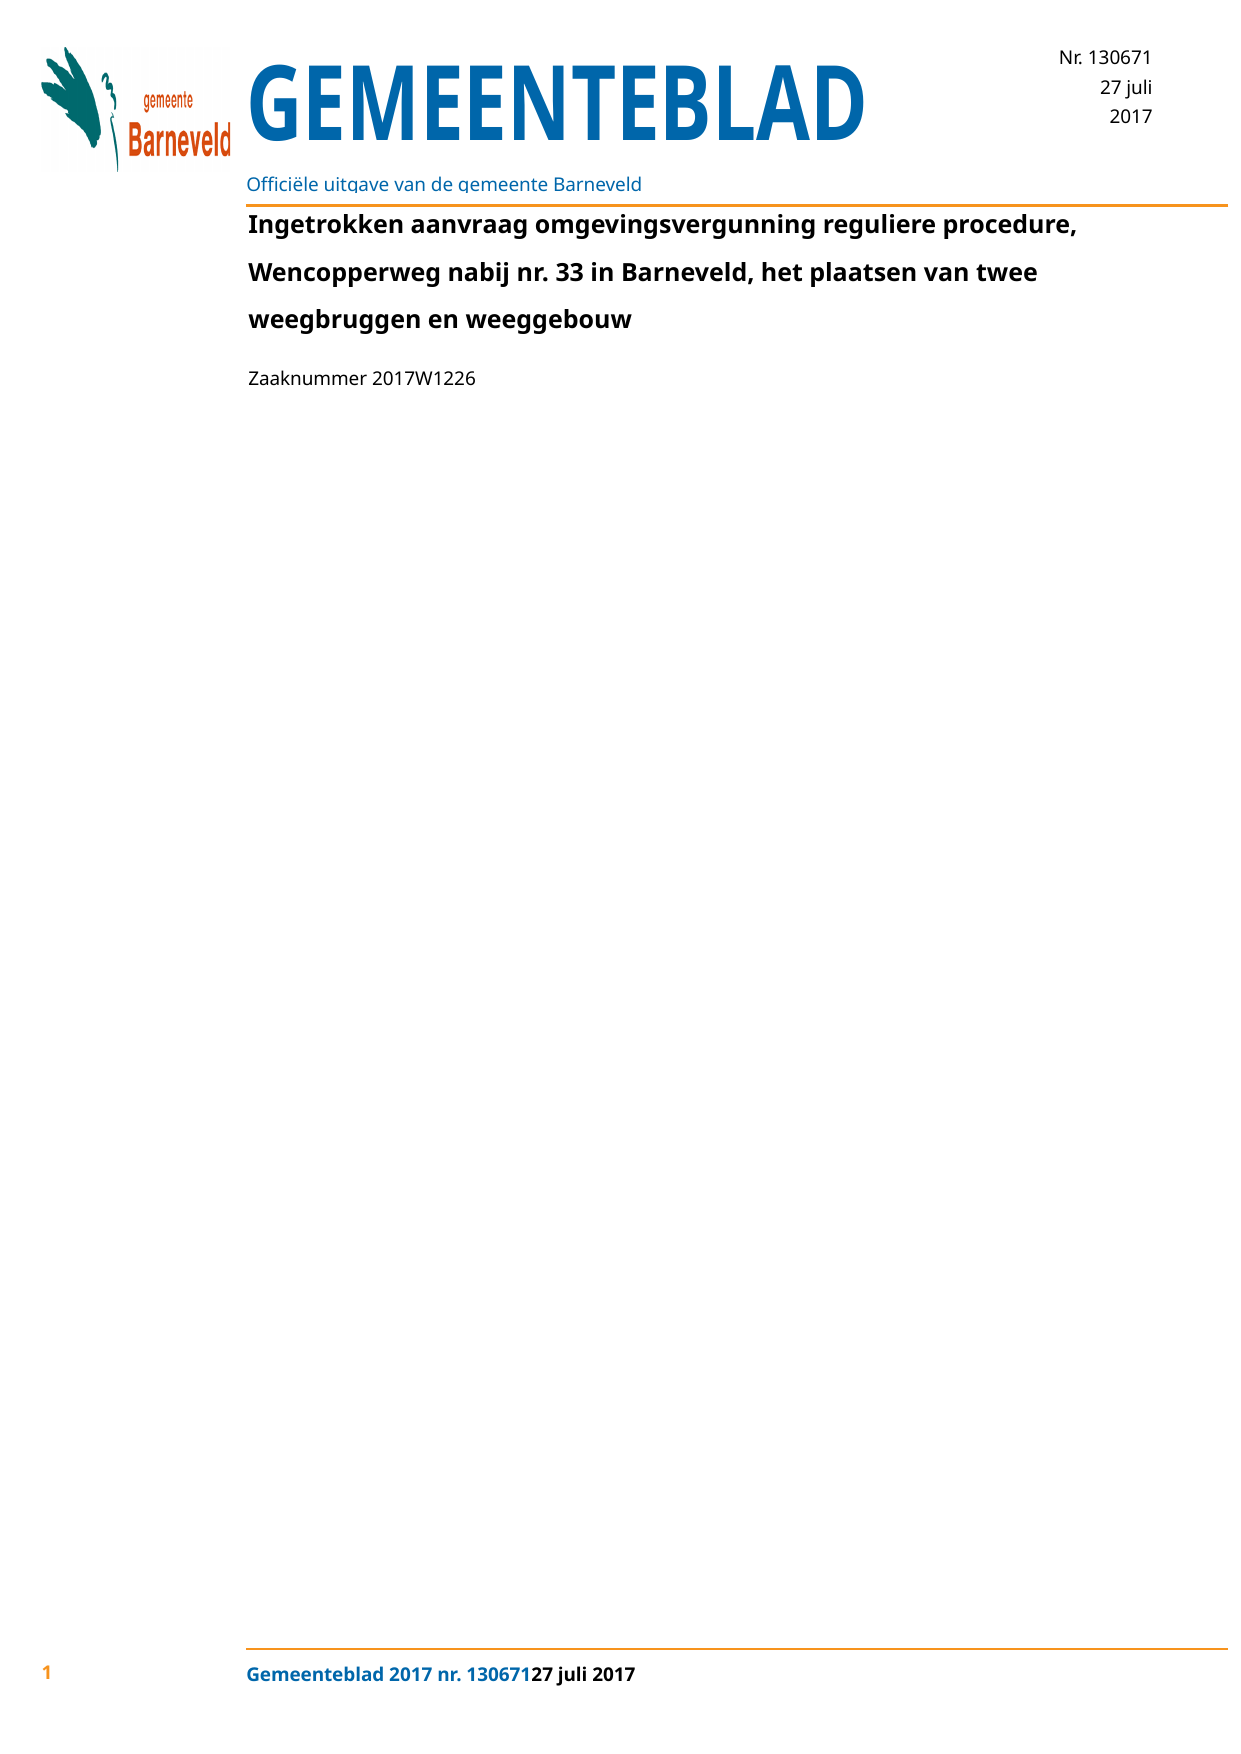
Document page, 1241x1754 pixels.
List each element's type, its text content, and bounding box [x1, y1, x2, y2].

text Ingetrokken aanvraag omgevingsvergunning reguliere procedure, Wencopperweg nabij nr. 33 in Barneveld, het plaatsen van twee weegbruggen en weeggebouw [248, 207, 1152, 336]
picture [41, 47, 231, 172]
text Zaaknummer 2017W1226 [248, 366, 1152, 391]
